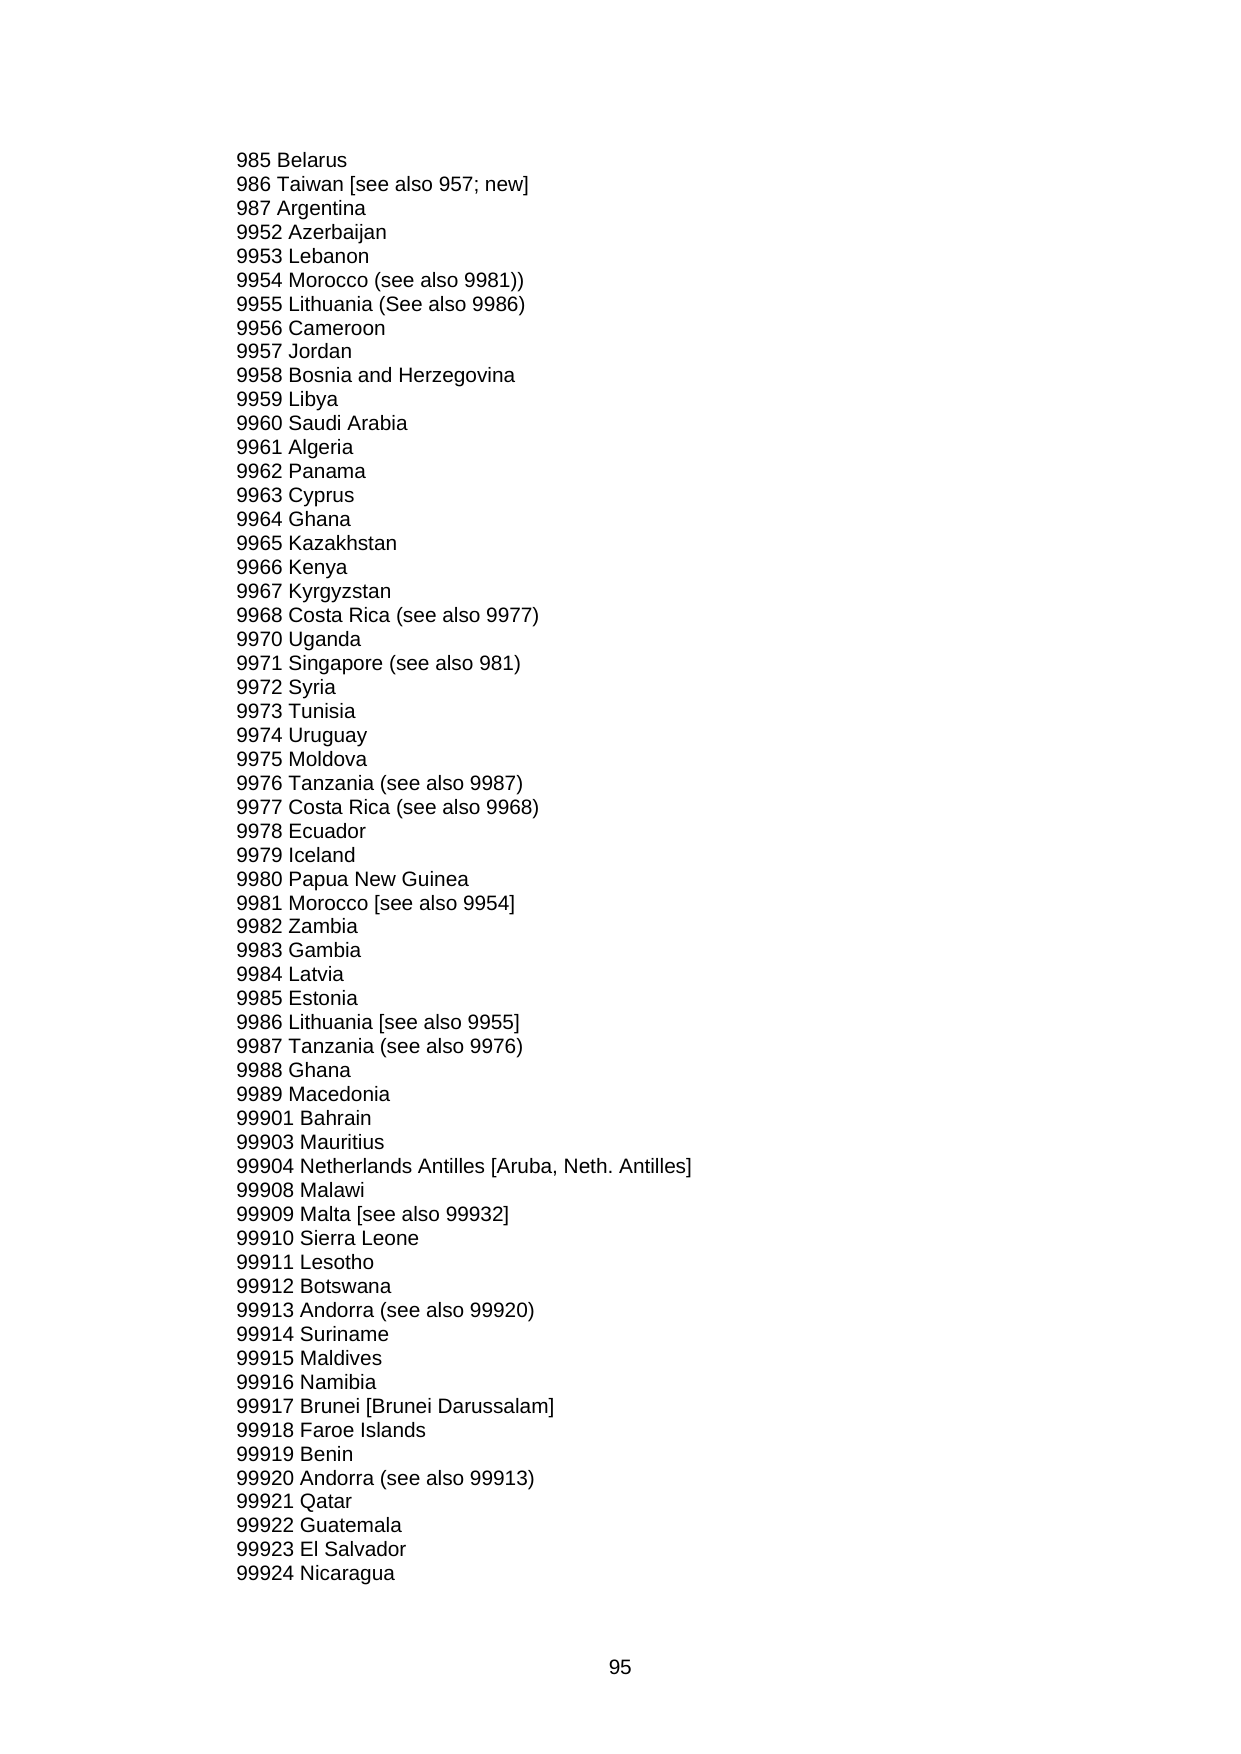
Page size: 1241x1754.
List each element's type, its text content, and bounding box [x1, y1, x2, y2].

text 9956 Cameroon [236, 315, 1063, 339]
text 99910 Sierra Leone [236, 1226, 1063, 1250]
text 9964 Ghana [236, 507, 1063, 531]
text 9986 Lithuania [see also 9955] [236, 1010, 1063, 1034]
text 9972 Syria [236, 675, 1063, 699]
text 99904 Netherlands Antilles [Aruba, Neth. Antilles] [236, 1154, 1063, 1178]
text 9979 Iceland [236, 842, 1063, 866]
text 99909 Malta [see also 99932] [236, 1202, 1063, 1226]
text 99916 Namibia [236, 1369, 1063, 1393]
text 987 Argentina [236, 196, 1063, 219]
text 99917 Brunei [Brunei Darussalam] [236, 1393, 1063, 1417]
text 99923 El Salvador [236, 1537, 1063, 1561]
text 9974 Uruguay [236, 723, 1063, 747]
text 9968 Costa Rica (see also 9977) [236, 603, 1063, 627]
text 99901 Bahrain [236, 1106, 1063, 1130]
text 9973 Tunisia [236, 699, 1063, 723]
text 99915 Maldives [236, 1346, 1063, 1369]
text 9975 Moldova [236, 747, 1063, 771]
text 9988 Ghana [236, 1058, 1063, 1082]
text 9987 Tanzania (see also 9976) [236, 1034, 1063, 1058]
text 99913 Andorra (see also 99920) [236, 1298, 1063, 1322]
text 99903 Mauritius [236, 1130, 1063, 1154]
text 9960 Saudi Arabia [236, 411, 1063, 435]
text 9978 Ecuador [236, 818, 1063, 842]
text 9959 Libya [236, 387, 1063, 411]
text 99922 Guatemala [236, 1513, 1063, 1537]
text 99919 Benin [236, 1441, 1063, 1465]
text 9955 Lithuania (See also 9986) [236, 291, 1063, 315]
text 9983 Gambia [236, 938, 1063, 962]
text 9977 Costa Rica (see also 9968) [236, 794, 1063, 818]
text 9984 Latvia [236, 962, 1063, 986]
text 99911 Lesotho [236, 1250, 1063, 1274]
text 9961 Algeria [236, 435, 1063, 459]
text 99920 Andorra (see also 99913) [236, 1465, 1063, 1489]
text 9985 Estonia [236, 986, 1063, 1010]
text 985 Belarus [236, 148, 1063, 172]
text 9981 Morocco [see also 9954] [236, 890, 1063, 914]
text 99912 Botswana [236, 1274, 1063, 1298]
text 9970 Uganda [236, 627, 1063, 651]
text 9965 Kazakhstan [236, 531, 1063, 555]
text 9971 Singapore (see also 981) [236, 651, 1063, 675]
text 9962 Panama [236, 459, 1063, 483]
text 9967 Kyrgyzstan [236, 579, 1063, 603]
text 9953 Lebanon [236, 243, 1063, 267]
text 9980 Papua New Guinea [236, 866, 1063, 890]
text 99921 Qatar [236, 1489, 1063, 1513]
text 9989 Macedonia [236, 1082, 1063, 1106]
text 9966 Kenya [236, 555, 1063, 579]
text 9954 Morocco (see also 9981)) [236, 267, 1063, 291]
text 99908 Malawi [236, 1178, 1063, 1202]
text 9952 Azerbaijan [236, 219, 1063, 243]
text 9976 Tanzania (see also 9987) [236, 771, 1063, 794]
text 99918 Faroe Islands [236, 1417, 1063, 1441]
text 986 Taiwan [see also 957; new] [236, 172, 1063, 196]
text 99924 Nicaragua [236, 1561, 1063, 1585]
text 9957 Jordan [236, 339, 1063, 363]
text 9958 Bosnia and Herzegovina [236, 363, 1063, 387]
text 99914 Suriname [236, 1322, 1063, 1346]
text 9963 Cyprus [236, 483, 1063, 507]
text 9982 Zambia [236, 914, 1063, 938]
